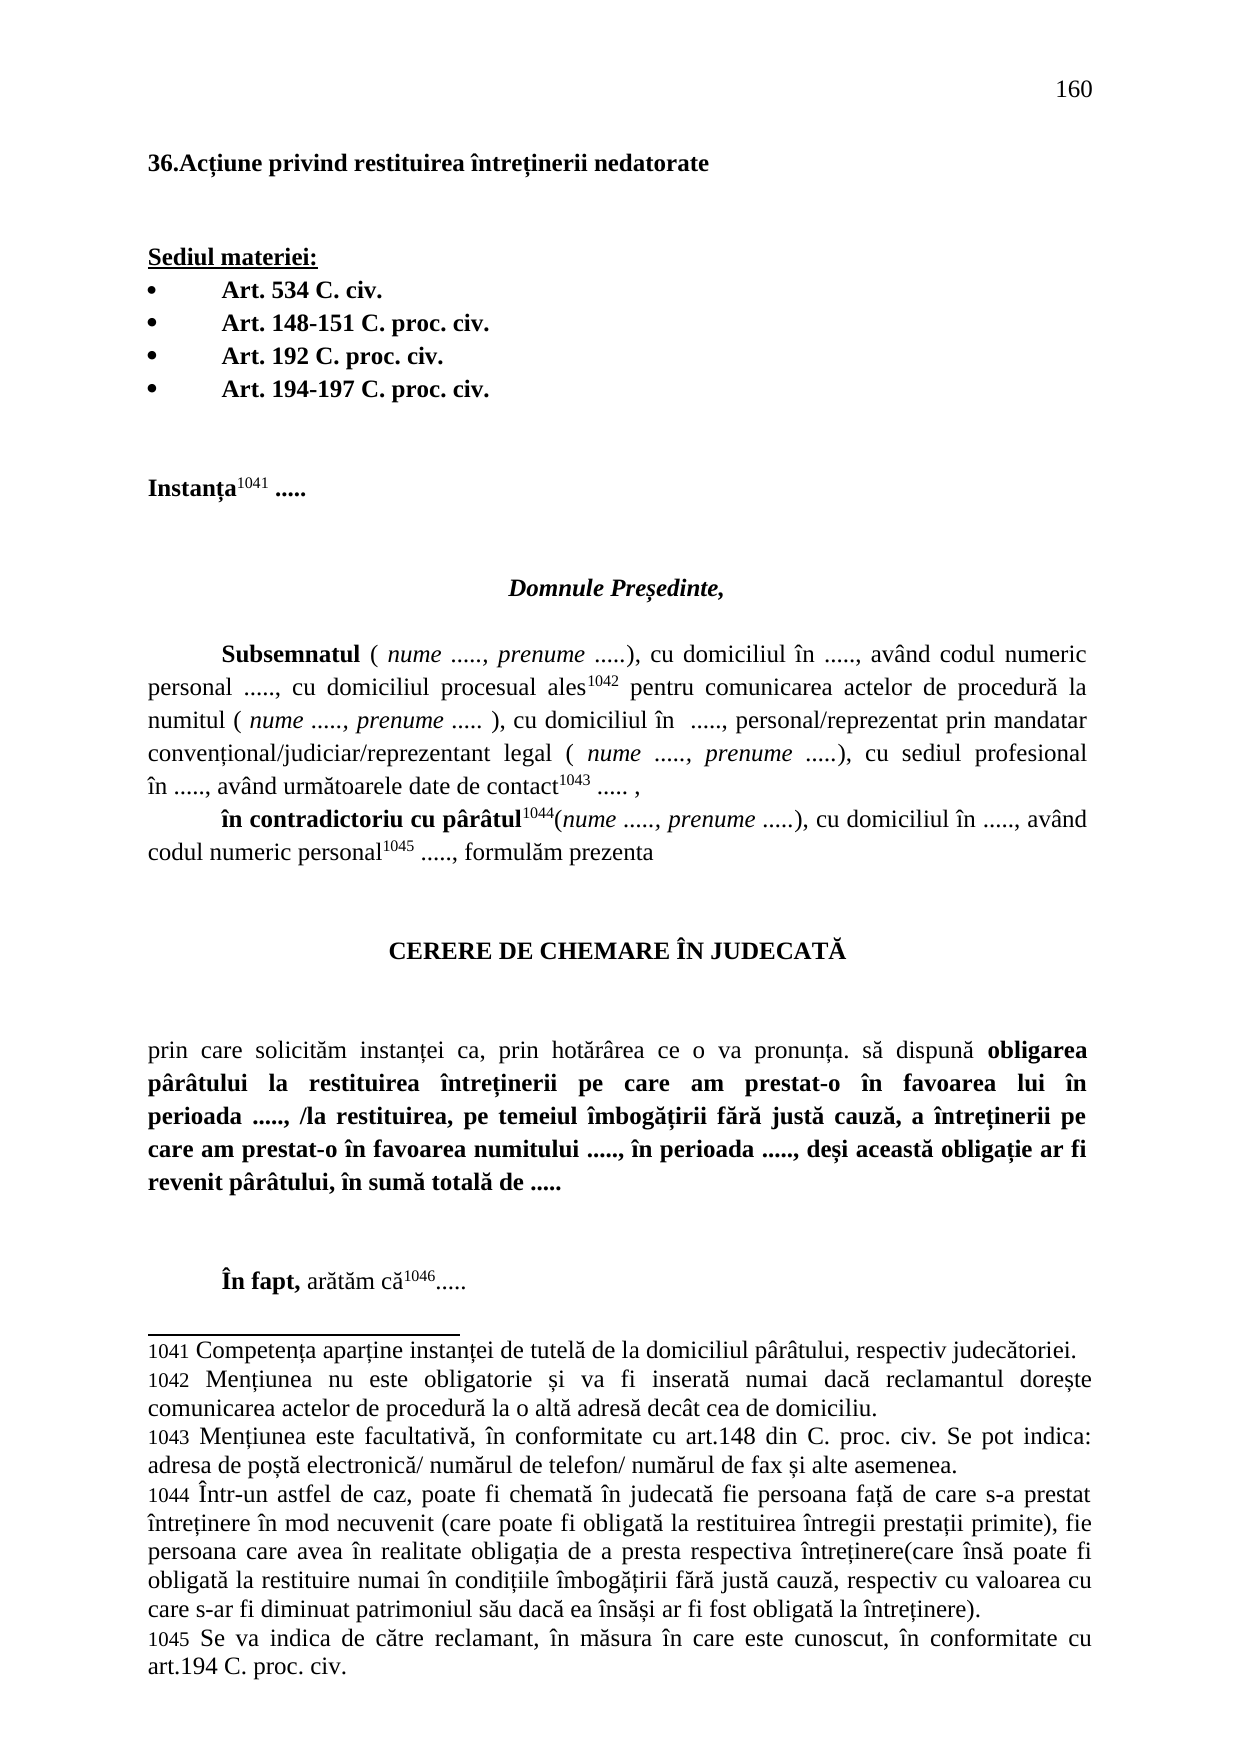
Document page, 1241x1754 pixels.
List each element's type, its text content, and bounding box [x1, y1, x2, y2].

subtitle 36.Acțiune privind restituirea întreținerii nedatorate [148, 148, 1093, 176]
text Mențiunea nu este obligatorie și va fi inserată numai dacă reclamantul dorește comunicarea actelor de procedură la o altă adresă decât cea de domiciliu. [148, 1364, 1093, 1421]
text în contradictoriu cu pârâtul(nume ....., prenume .....), cu domiciliul în ....., având codul numeric personal ....., formulăm prezenta [148, 804, 1087, 866]
list Art. 192 C. proc. civ. [148, 341, 1087, 370]
text CERERE DE CHEMARE ÎN JUDECATĂ [148, 936, 1087, 964]
text Instanța ..... [148, 473, 1087, 502]
text Subsemnatul ( nume ....., prenume .....), cu domiciliul în ....., având codul numeric personal ....., cu domiciliul procesual ales pentru comunicarea actelor de procedură la numitul ( nume ....., prenume ..... ), cu domiciliul în ....., personal/reprezentat prin mandatar convențional/judiciar/reprezentant legal ( nume ....., prenume .....), cu sediul profesional în ....., având următoarele date de contact ..... , [148, 639, 1087, 799]
list Art. 148-151 C. proc. civ. [148, 308, 1087, 337]
list Art. 534 C. civ. [148, 275, 1087, 304]
text Competența aparține instanței de tutelă de la domiciliul pârâtului, respectiv judecătoriei. [148, 1335, 1093, 1364]
text Se va indica de către reclamant, în măsura în care este cunoscut, în conformitate cu art.194 C. proc. civ. [148, 1623, 1093, 1680]
text În fapt, arătăm că..... [148, 1266, 1087, 1295]
text Mențiunea este facultativă, în conformitate cu art.148 din C. proc. civ. Se pot indica: adresa de poștă electronică/ numărul de telefon/ numărul de fax și alte asemenea. [148, 1421, 1093, 1479]
text Domnule Președinte, [148, 573, 1087, 601]
text Într-un astfel de caz, poate fi chemată în judecată fie persoana față de care s-a prestat întreținere în mod necuvenit (care poate fi obligată la restituirea întregii prestații primite), fie persoana care avea în realitate obligația de a presta respectiva întreținere(care însă poate fi obligată la restituire numai în condițiile îmbogățirii fără justă cauză, respectiv cu valoarea cu care s-ar fi diminuat patrimoniul său dacă ea însăși ar fi fost obligată la întreținere). [148, 1479, 1093, 1623]
text Sediul materiei: [148, 242, 1087, 271]
list Art. 194-197 C. proc. civ. [148, 374, 1087, 403]
text prin care solicităm instanței ca, prin hotărârea ce o va pronunța. să dispună obligarea pârâtului la restituirea întreținerii pe care am prestat-o în favoarea lui în perioada ....., /la restituirea, pe temeiul îmbogățirii fără justă cauză, a întreținerii pe care am prestat-o în favoarea numitului ....., în perioada ....., deși această obligație ar fi revenit pârâtului, în sumă totală de ..... [148, 1035, 1087, 1196]
